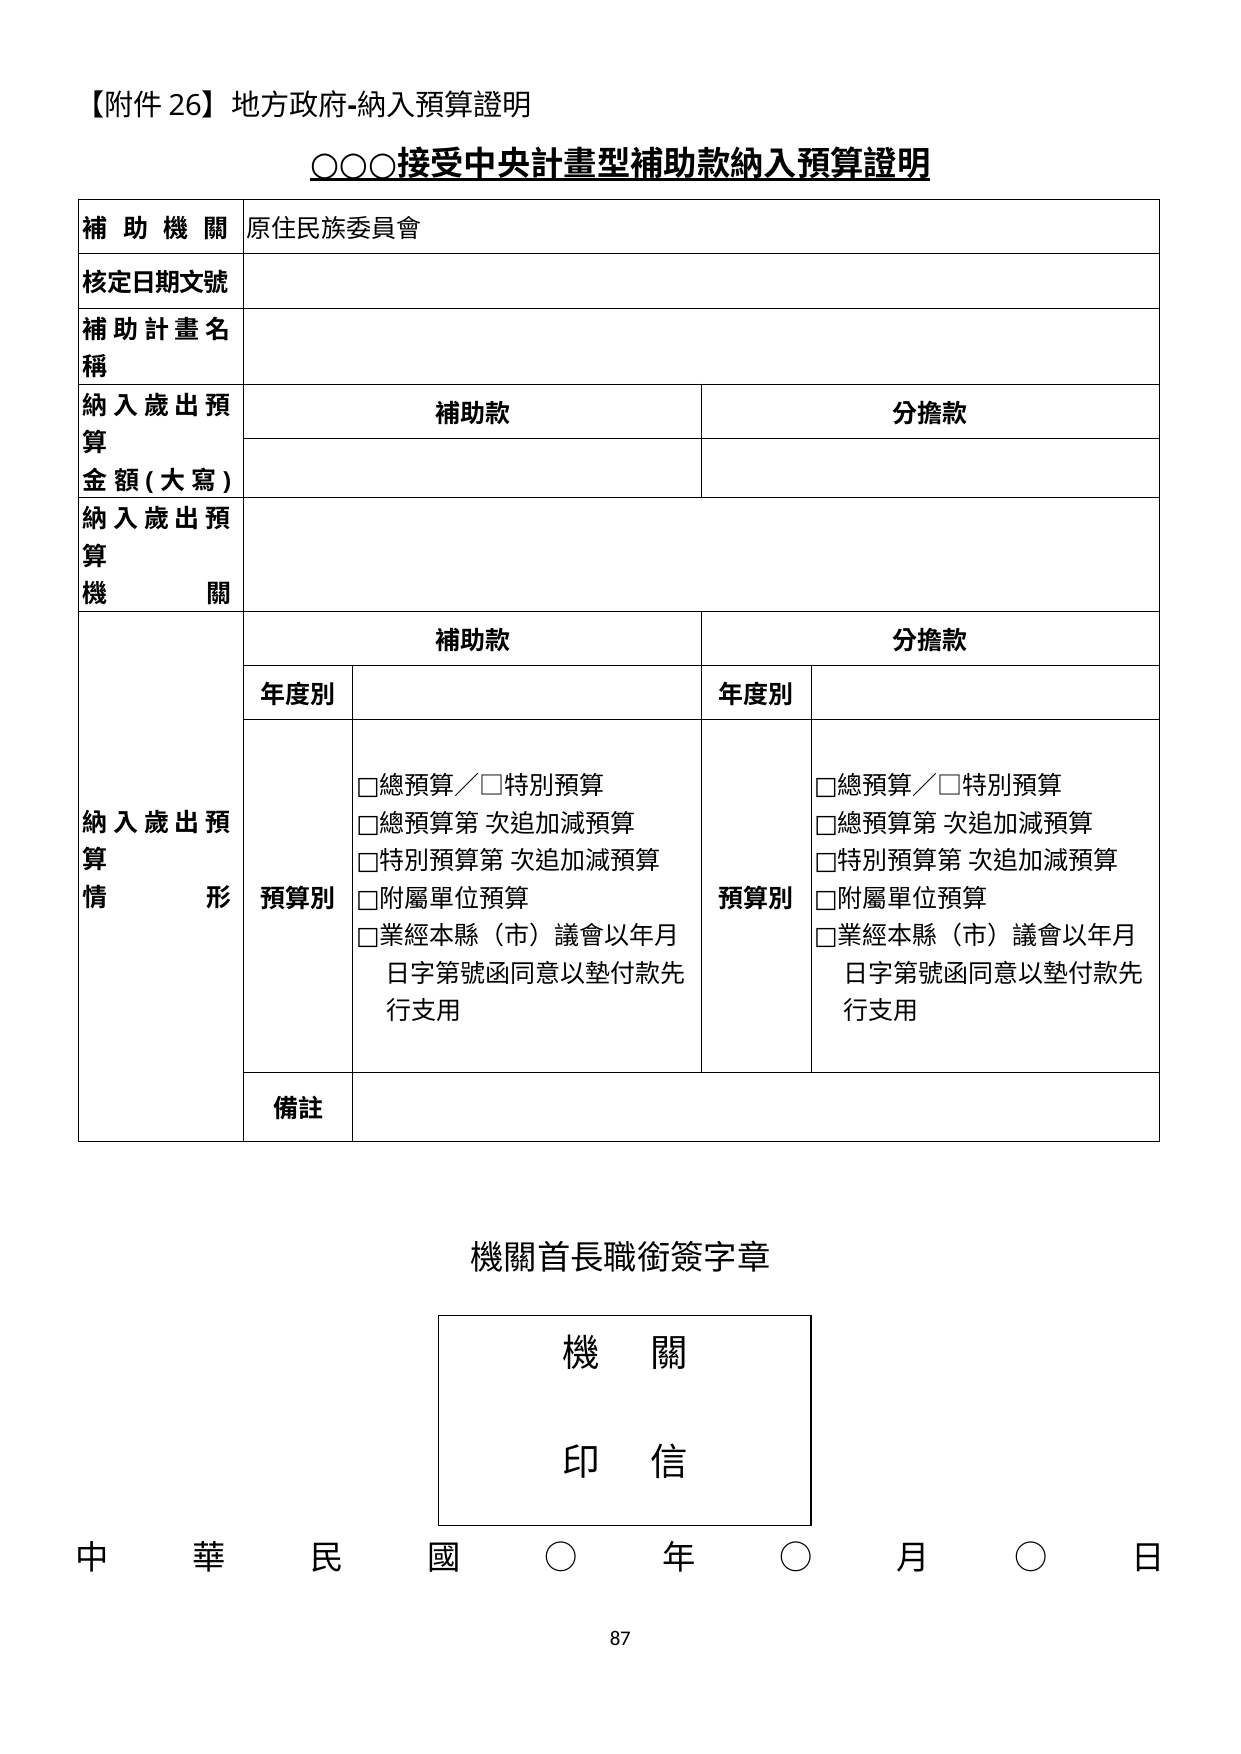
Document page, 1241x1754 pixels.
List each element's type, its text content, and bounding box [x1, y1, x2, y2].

table_cell [244, 309, 1159, 383]
table_cell 備註 [244, 1073, 352, 1141]
table_cell 補助款 [244, 385, 701, 438]
table_cell 預算別 [244, 720, 352, 1072]
table_cell 年度別 [244, 666, 352, 719]
table_cell 納入歲出預算 情形 [79, 612, 243, 1141]
table_header 補助機關 [79, 200, 243, 253]
table_cell 年度別 [702, 666, 811, 719]
table_cell [702, 439, 1159, 497]
text 機 關 [439, 1323, 811, 1377]
list 【附件26】地方政府-納入預算證明 [75, 81, 1152, 124]
table_cell 分擔款 [702, 385, 1159, 438]
text 機關首長職銜簽字章 [75, 1217, 1165, 1292]
table_cell 補助計畫名稱 [79, 309, 243, 383]
table_cell □總預算／□特別預算 □總預算第 次追加減預算 □特別預算第 次追加減預算 □附屬單位預算 □業經本縣（市）議會以年月 日字第號函同意以墊付款先行支用 [812, 720, 1159, 1072]
text ○○○接受中央計畫型補助款納入預算證明 [75, 124, 1165, 199]
table_cell □總預算／□特別預算 □總預算第 次追加減預算 □特別預算第 次追加減預算 □附屬單位預算 □業經本縣（市）議會以年月 日字第號函同意以墊付款先行支用 [353, 720, 701, 1072]
table_header 原住民族委員會 [244, 200, 1159, 253]
table_cell 預算別 [702, 720, 811, 1072]
text 印 信 [439, 1431, 811, 1486]
table_cell [812, 666, 1159, 719]
table_cell 納入歲出預算 金額(大寫) [79, 385, 243, 497]
table_cell [353, 1073, 1159, 1141]
table_cell [353, 666, 701, 719]
table_cell 核定日期文號 [79, 254, 243, 307]
table_cell [244, 498, 1159, 611]
table_cell 分擔款 [702, 612, 1159, 665]
text 中華民國○年○月○日 [75, 1517, 1165, 1592]
table_cell [244, 254, 1159, 307]
table_cell 補助款 [244, 612, 701, 665]
table_cell [244, 439, 701, 497]
table_cell 納入歲出預算 機關 [79, 498, 243, 611]
